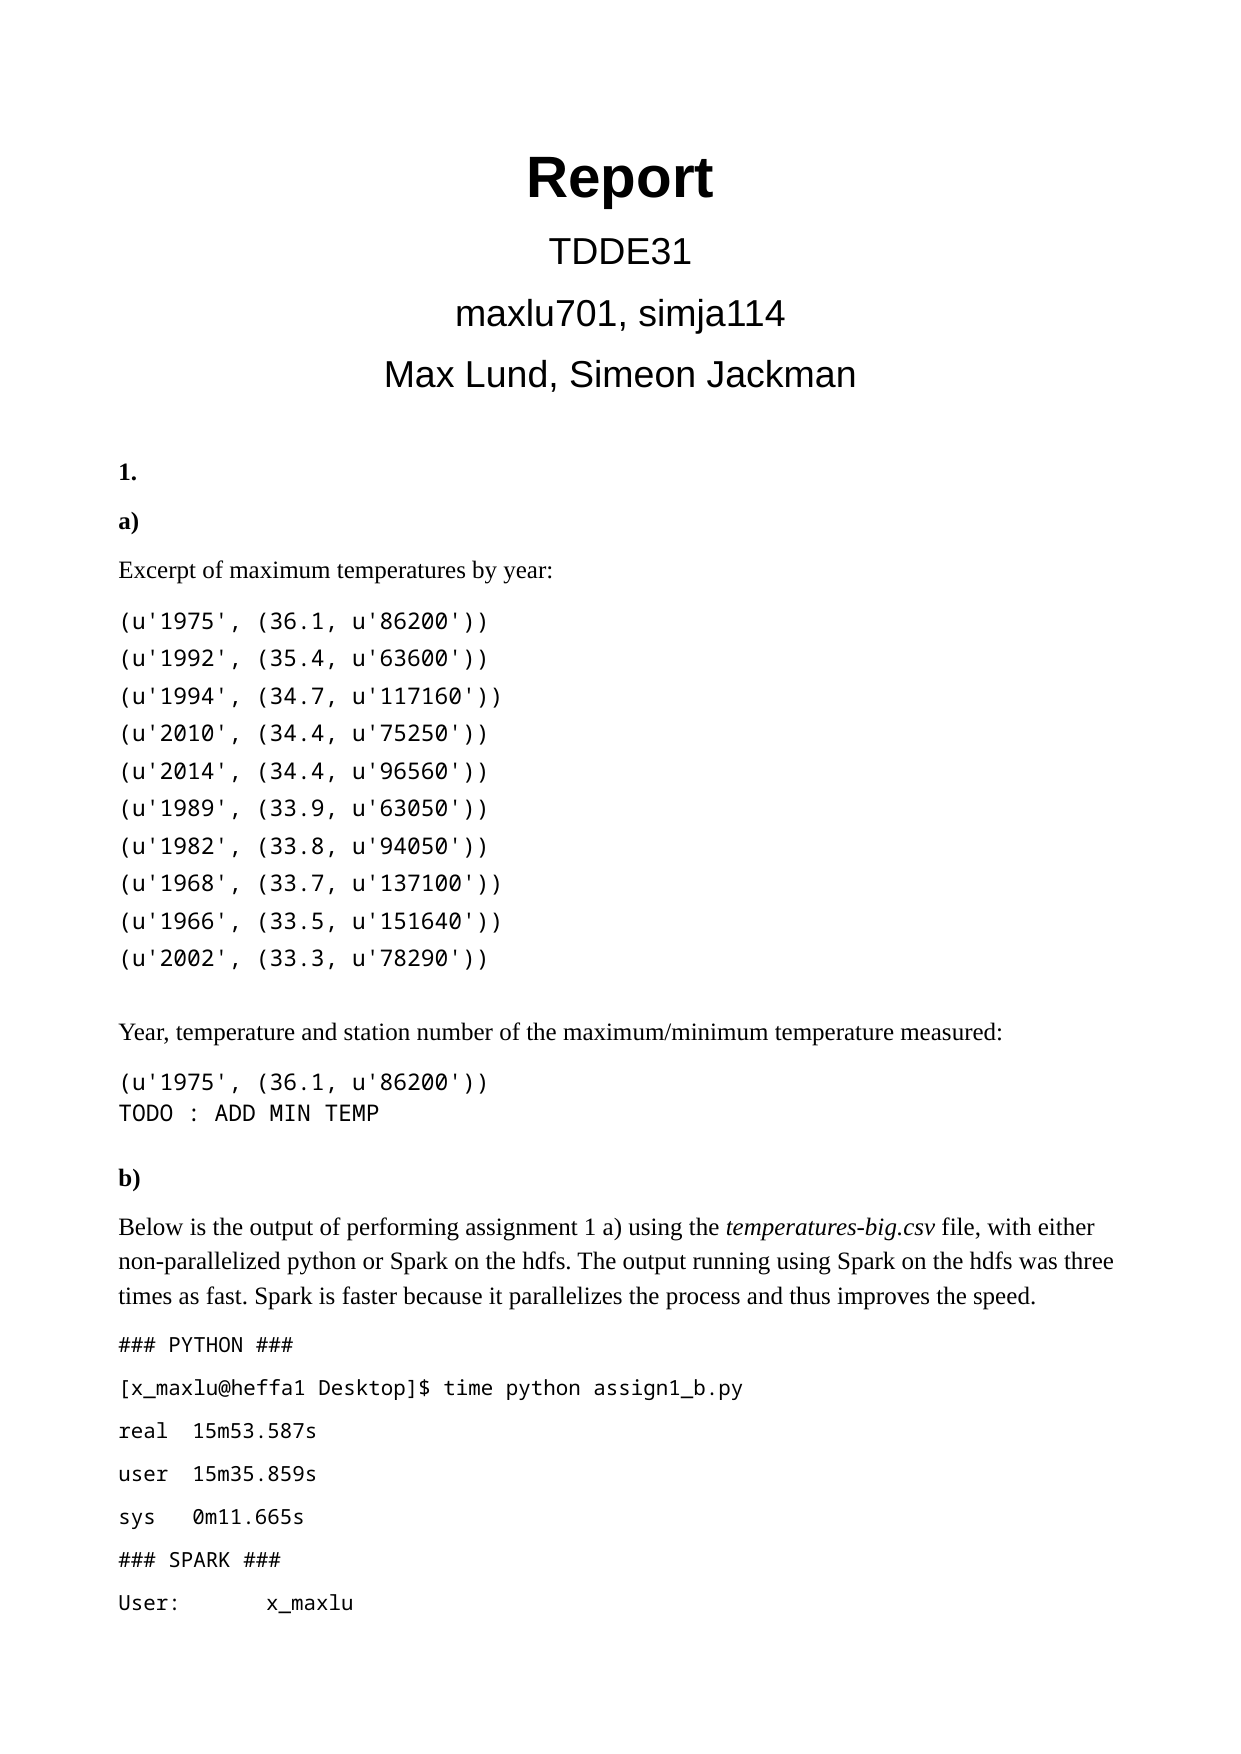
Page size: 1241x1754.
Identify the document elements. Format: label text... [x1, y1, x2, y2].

text Below is the output of performing assignment 1 a) using the temperatures-big.csv file, with either non-parallelized python or Spark on the hdfs. The output running using Spark on the hdfs was three times as fast. Spark is faster because it parallelizes the process and thus improves the speed. [118, 1212, 1122, 1309]
text (u'1975', (36.1, u'86200')) [118, 1066, 1122, 1097]
text (u'2014', (34.4, u'96560')) [118, 754, 1122, 786]
text (u'2010', (34.4, u'75250')) [118, 717, 1122, 748]
text b) [118, 1163, 1122, 1191]
title Report [118, 143, 1122, 210]
text User: x_maxlu [118, 1588, 1122, 1616]
text real 15m53.587s [118, 1416, 1122, 1444]
text Excerpt of maximum temperatures by year: [118, 556, 1122, 584]
text ### SPARK ### [118, 1545, 1122, 1573]
subtitle TDDE31 [118, 229, 1122, 272]
subtitle Max Lund, Simeon Jackman [118, 353, 1122, 396]
text (u'1968', (33.7, u'137100')) [118, 867, 1122, 898]
text Year, temperature and station number of the maximum/minimum temperature measured: [118, 1017, 1122, 1046]
text (u'1982', (33.8, u'94050')) [118, 829, 1122, 861]
text (u'1966', (33.5, u'151640')) [118, 904, 1122, 936]
text user 15m35.859s [118, 1459, 1122, 1487]
text [x_maxlu@heffa1 Desktop]$ time python assign1_b.py [118, 1373, 1122, 1401]
text (u'1994', (34.7, u'117160')) [118, 679, 1122, 711]
text 1. [118, 457, 1122, 486]
text (u'2002', (33.3, u'78290')) [118, 942, 1122, 973]
text (u'1992', (35.4, u'63600')) [118, 642, 1122, 673]
subtitle maxlu701, simja114 [118, 291, 1122, 334]
text ### PYTHON ### [118, 1330, 1122, 1358]
text TODO : ADD MIN TEMP [118, 1097, 1122, 1129]
text (u'1975', (36.1, u'86200')) [118, 604, 1122, 636]
text sys 0m11.665s [118, 1502, 1122, 1530]
text (u'1989', (33.9, u'63050')) [118, 792, 1122, 823]
text a) [118, 506, 1122, 535]
